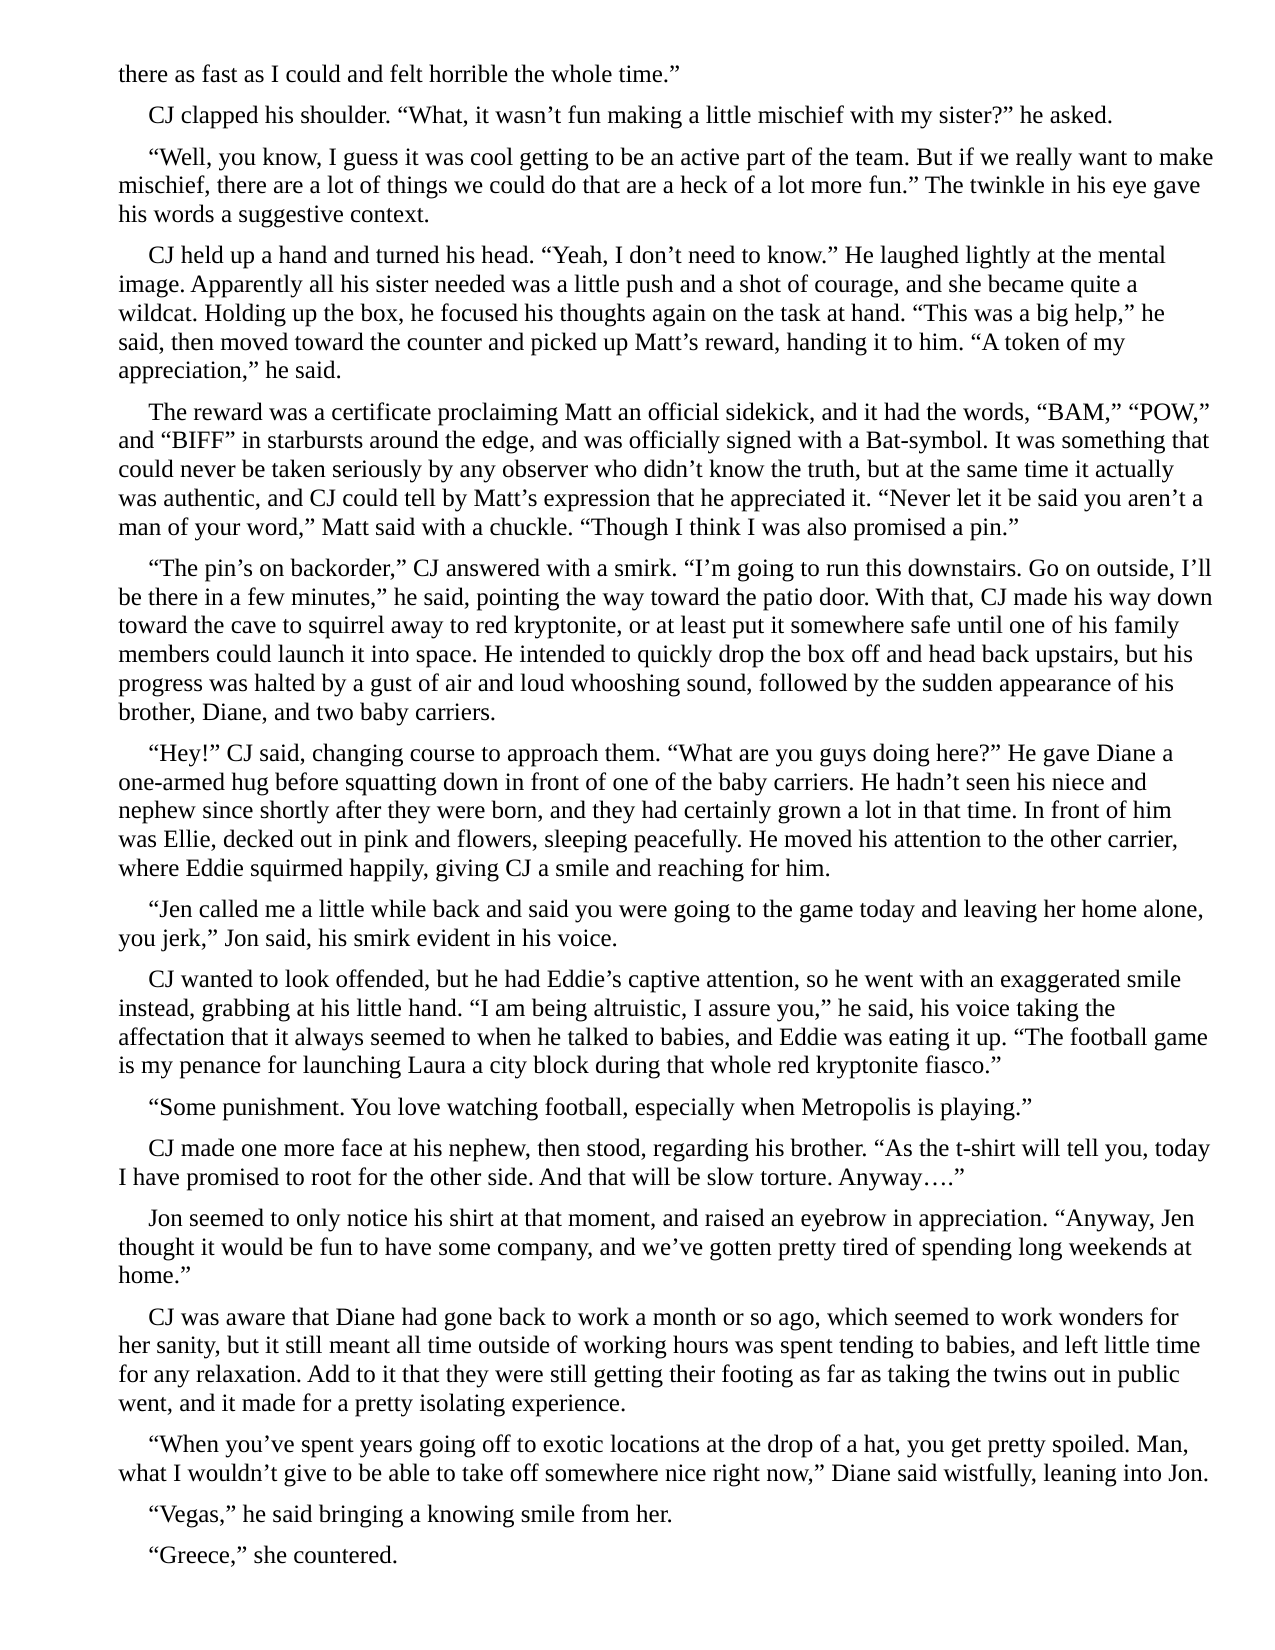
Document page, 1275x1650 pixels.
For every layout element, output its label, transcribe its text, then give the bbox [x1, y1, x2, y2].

text “The pin’s on backorder,” CJ answered with a smirk. “I’m going to run this downstairs. Go on outside, I’ll be there in a few minutes,” he said, pointing the way toward the patio door. With that, CJ made his way down toward the cave to squirrel away to red kryptonite, or at least put it somewhere safe until one of his family members could launch it into space. He intended to quickly drop the box off and head back upstairs, but his progress was halted by a gust of air and loud whooshing sound, followed by the sudden appearance of his brother, Diane, and two baby carriers. [118, 553, 1216, 725]
text “Jen called me a little while back and said you were going to the game today and leaving her home alone, you jerk,” Jon said, his smirk evident in his voice. [118, 894, 1216, 952]
text The reward was a certificate proclaiming Matt an official sidekick, and it had the words, “BAM,” “POW,” and “BIFF” in starbursts around the edge, and was officially signed with a Bat-symbol. It was something that could never be taken seriously by any observer who didn’t know the truth, but at the same time it actually was authentic, and CJ could tell by Matt’s expression that he appreciated it. “Never let it be said you aren’t a man of your word,” Matt said with a chuckle. “Though I think I was also promised a pin.” [118, 397, 1216, 540]
text there as fast as I could and felt horrible the whole time.” [118, 59, 1216, 88]
text “Well, you know, I guess it was cool getting to be an active part of the team. But if we really want to make mischief, there are a lot of things we could do that are a heck of a lot more fun.” The twinkle in his eye gave his words a suggestive context. [118, 142, 1216, 228]
text “Greece,” she countered. [118, 1540, 1216, 1569]
text “Hey!” CJ said, changing course to approach them. “What are you guys doing here?” He gave Diane a one-armed hug before squatting down in front of one of the baby carriers. He hadn’t seen his niece and nephew since shortly after they were born, and they had certainly grown a lot in that time. In front of him was Ellie, decked out in pink and flowers, sleeping peacefully. He moved his attention to the other carrier, where Eddie squirmed happily, giving CJ a smile and reaching for him. [118, 738, 1216, 882]
text “Vegas,” he said bringing a knowing smile from her. [118, 1499, 1216, 1528]
text CJ wanted to look offended, but he had Eddie’s captive attention, so he went with an exaggerated smile instead, grabbing at his little hand. “I am being altruistic, I assure you,” he said, his voice taking the affectation that it always seemed to when he talked to babies, and Eddie was eating it up. “The football game is my penance for launching Laura a city block during that whole red kryptonite fiasco.” [118, 964, 1216, 1079]
text “When you’ve spent years going off to exotic locations at the drop of a hat, you get pretty spoiled. Man, what I wouldn’t give to be able to take off somewhere nice right now,” Diane said wistfully, leaning into Jon. [118, 1429, 1216, 1487]
text CJ was aware that Diane had gone back to work a month or so ago, which seemed to work wonders for her sanity, but it still meant all time outside of working hours was spent tending to babies, and left little time for any relaxation. Add to it that they were still getting their footing as far as taking the twins out in public went, and it made for a pretty isolating experience. [118, 1302, 1216, 1417]
text CJ made one more face at his nephew, then stood, regarding his brother. “As the t-shirt will tell you, today I have promised to root for the other side. And that will be slow torture. Anyway….” [118, 1133, 1216, 1190]
text CJ held up a hand and turned his head. “Yeah, I don’t need to know.” He laughed lightly at the mental image. Apparently all his sister needed was a little push and a shot of courage, and she became quite a wildcat. Holding up the box, he focused his thoughts again on the task at hand. “This was a big help,” he said, then moved toward the counter and picked up Matt’s reward, handing it to him. “A token of my appreciation,” he said. [118, 240, 1216, 384]
text Jon seemed to only notice his shirt at that moment, and raised an eyebrow in appreciation. “Anyway, Jen thought it would be fun to have some company, and we’ve gotten pretty tired of spending long weekends at home.” [118, 1203, 1216, 1289]
text CJ clapped his shoulder. “What, it wasn’t fun making a little mischief with my sister?” he asked. [118, 100, 1216, 129]
text “Some punishment. You love watching football, especially when Metropolis is playing.” [118, 1092, 1216, 1120]
